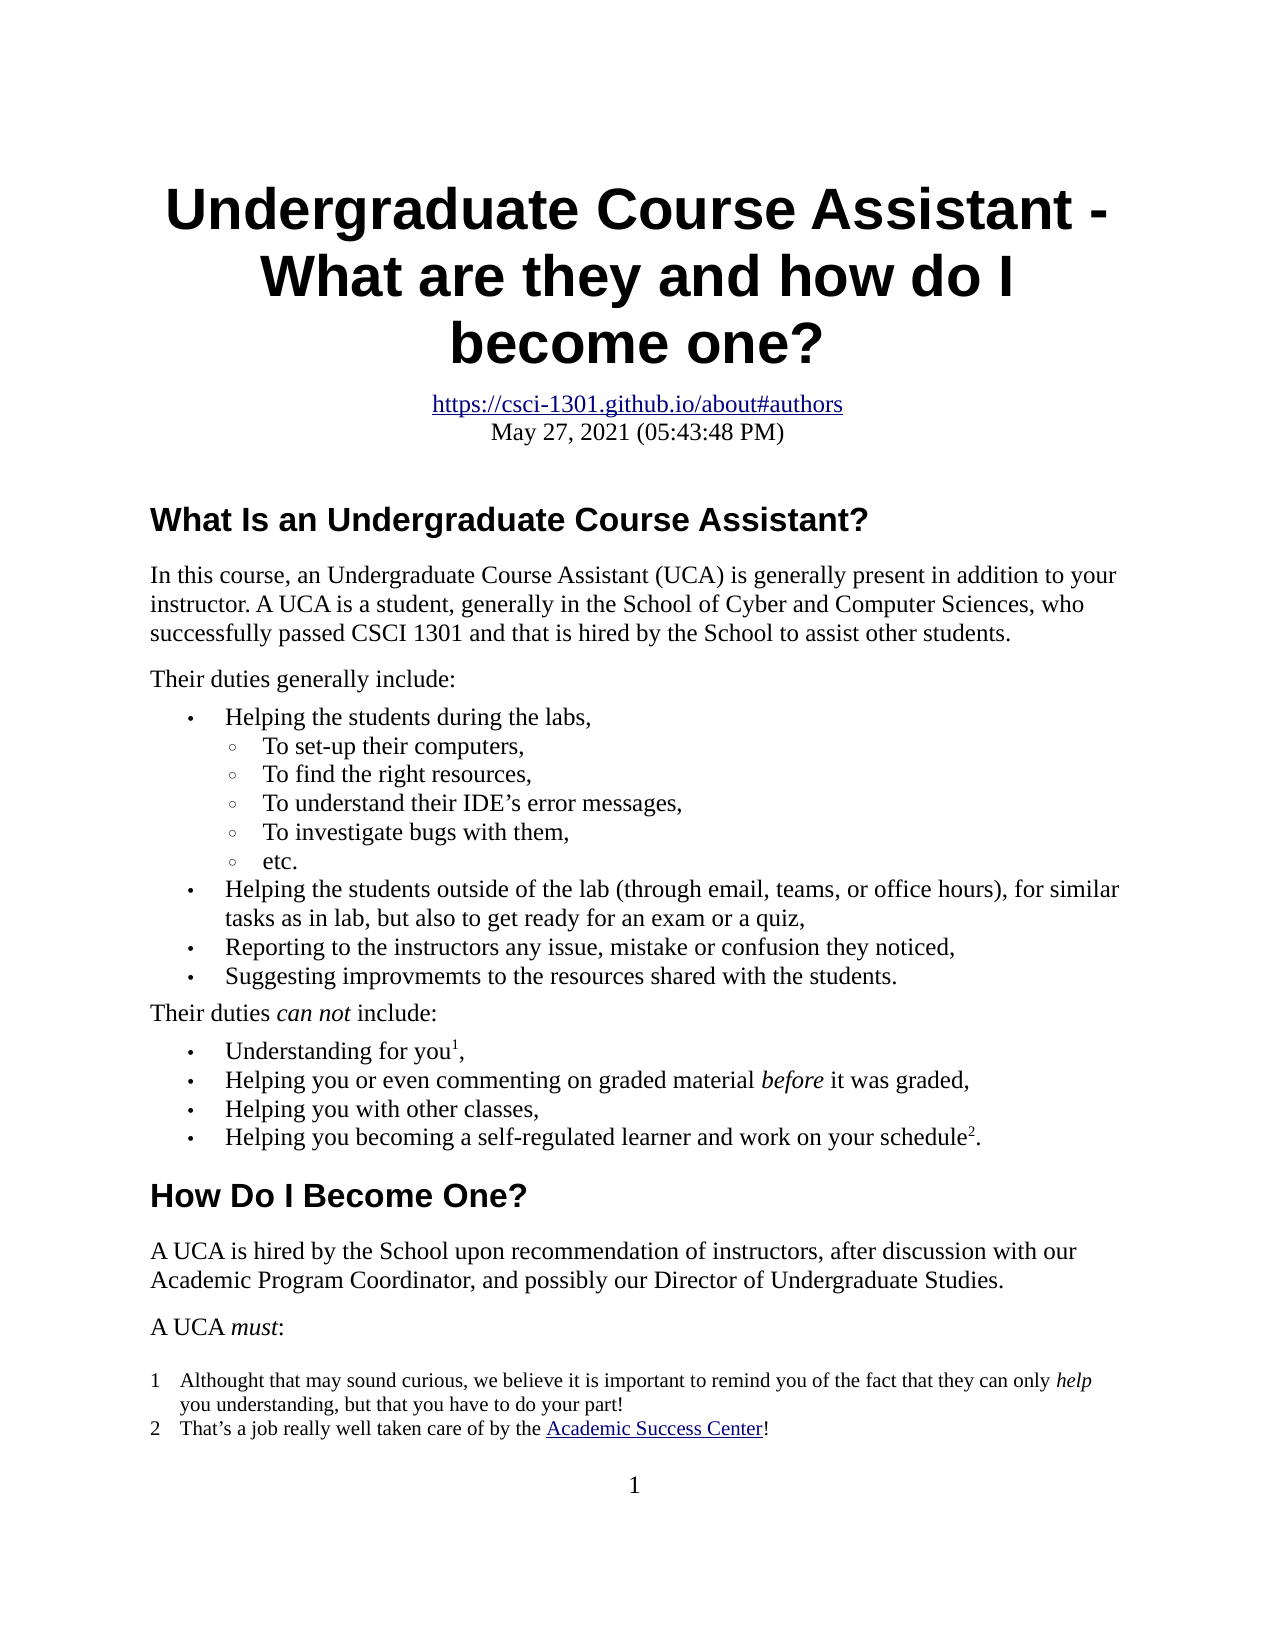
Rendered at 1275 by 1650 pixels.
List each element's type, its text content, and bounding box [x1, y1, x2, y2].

list Understanding for you, [187, 1036, 1125, 1065]
subtitle What Is an Undergraduate Course Assistant? [150, 500, 1125, 539]
text A UCA is hired by the School upon recommendation of instructors, after discussion with our Academic Program Coordinator, and possibly our Director of Undergraduate Studies. [150, 1236, 1125, 1294]
text Their duties generally include: [150, 664, 1125, 693]
subtitle How Do I Become One? [150, 1176, 1125, 1215]
list etc. [225, 846, 1125, 874]
list Reporting to the instructors any issue, mistake or confusion they noticed, [187, 932, 1125, 961]
list Helping you with other classes, [187, 1094, 1125, 1122]
list To find the right resources, [225, 759, 1125, 788]
list To understand their IDE’s error messages, [225, 788, 1125, 817]
list That’s a job really well taken care of by the Academic Success Center! [150, 1416, 1125, 1440]
text May 27, 2021 (05:43:48 PM) [150, 417, 1125, 446]
list Althought that may sound curious, we believe it is important to remind you of the fact that they can only help you understanding, but that you have to do your part! [150, 1368, 1125, 1416]
list Helping the students during the labs, [187, 702, 1125, 731]
list Suggesting improvmemts to the resources shared with the students. [187, 961, 1125, 989]
text A UCA must: [150, 1312, 1125, 1340]
list To investigate bugs with them, [225, 817, 1125, 846]
list Helping you becoming a self-regulated learner and work on your schedule. [187, 1122, 1125, 1151]
text https://csci-1301.github.io/about#authors [150, 389, 1125, 417]
title Undergraduate Course Assistant - What are they and how do I become one? [150, 175, 1125, 376]
list To set-up their computers, [225, 731, 1125, 759]
text Their duties can not include: [150, 998, 1125, 1027]
text In this course, an Undergraduate Course Assistant (UCA) is generally present in addition to your instructor. A UCA is a student, generally in the School of Cyber and Computer Sciences, who successfully passed CSCI 1301 and that is hired by the School to assist other students. [150, 560, 1125, 646]
list Helping the students outside of the lab (through email, teams, or office hours), for similar tasks as in lab, but also to get ready for an exam or a quiz, [187, 874, 1125, 932]
list Helping you or even commenting on graded material before it was graded, [187, 1065, 1125, 1094]
